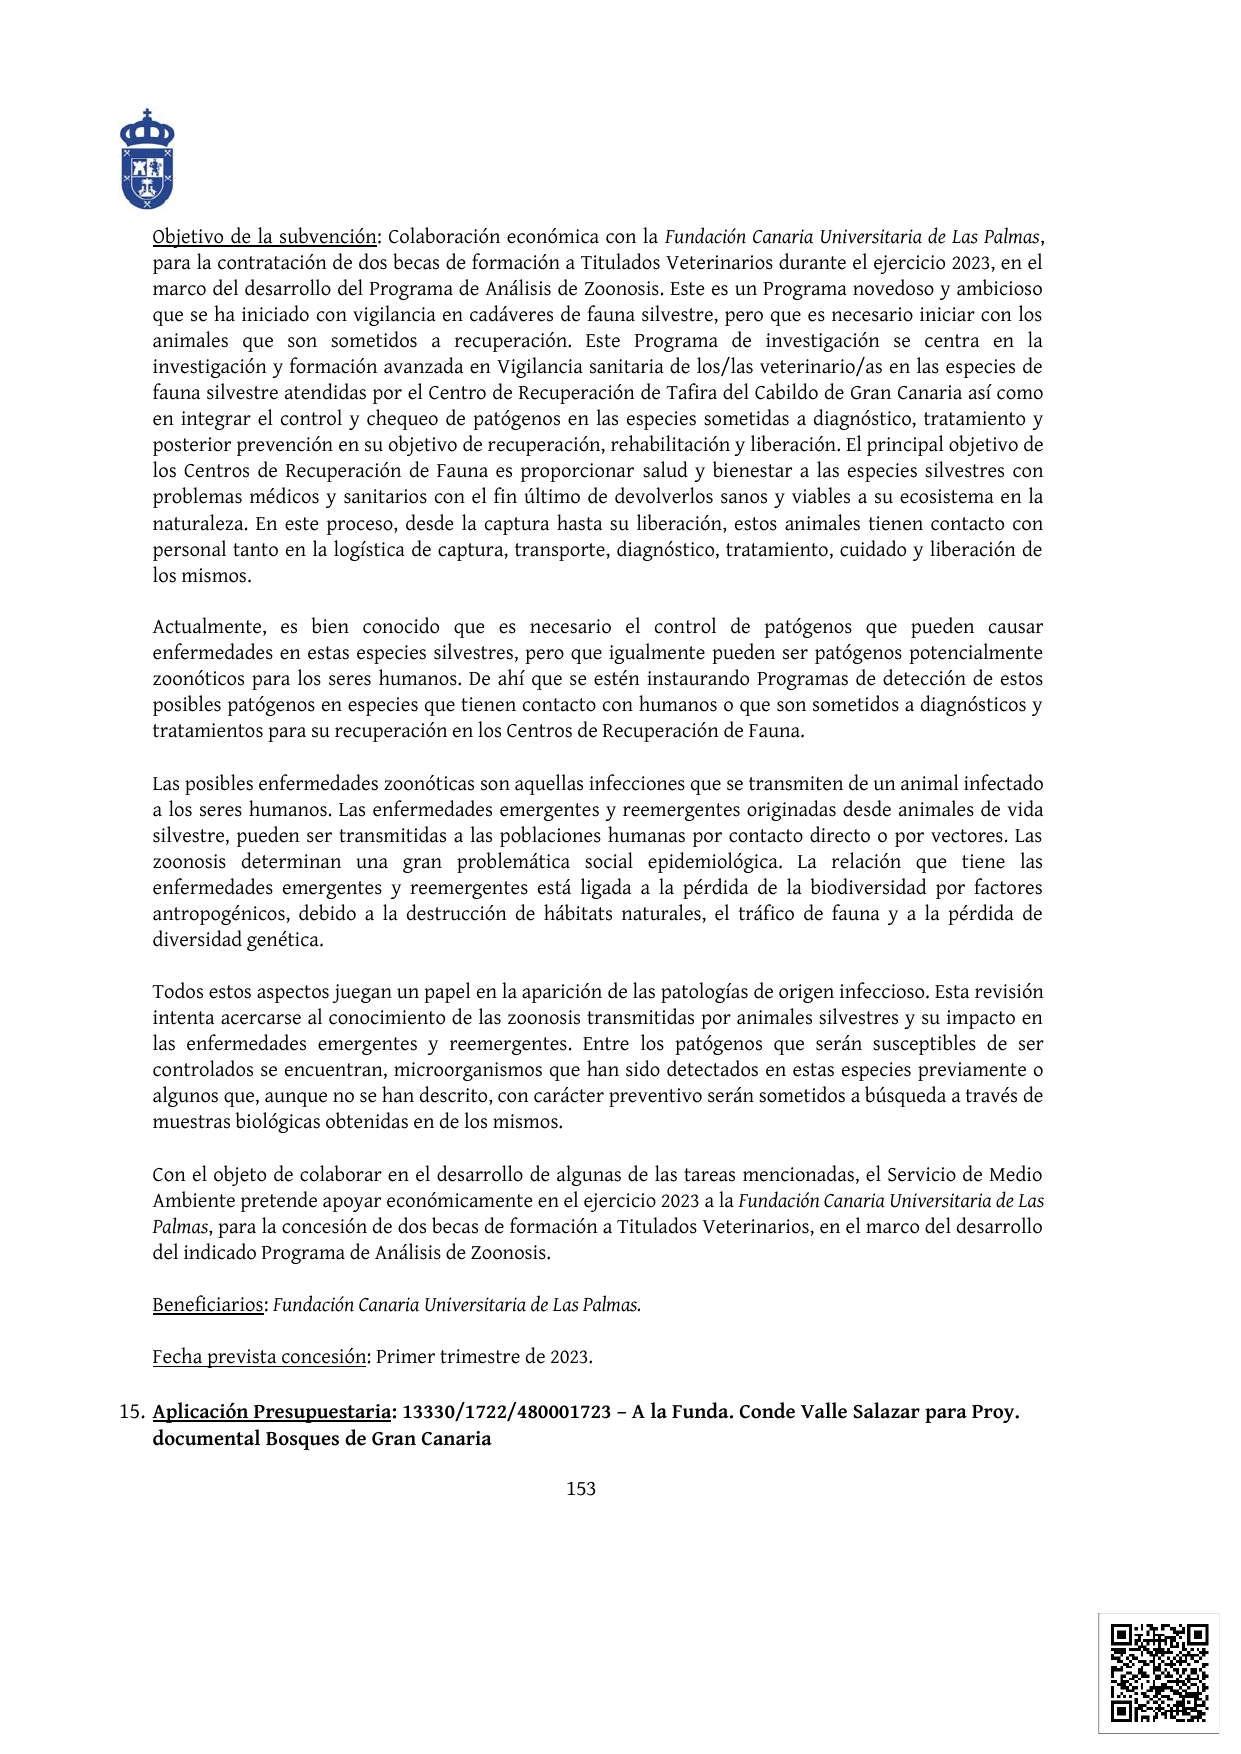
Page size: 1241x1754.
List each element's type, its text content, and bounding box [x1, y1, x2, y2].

text Beneficiarios: Fundación Canaria Universitaria de Las Palmas. [152, 1293, 1109, 1317]
text Las posibles enfermedades zoonóticas son aquellas infecciones que se transmiten de un animal infectado a los seres humanos. Las enfermedades emergentes y reemergentes originadas desde animales de vida silvestre, pueden ser transmitidas a las poblaciones humanas por contacto directo o por vectores. Las zoonosis determinan una gran problemática social epidemiológica. La relación que tiene las enfermedades emergentes y reemergentes está ligada a la pérdida de la biodiversidad por factores antropogénicos, debido a la destrucción de hábitats naturales, el tráfico de fauna y a la pérdida de diversidad genética. [152, 772, 1044, 952]
text Fecha prevista concesión: Primer trimestre de 2023. [152, 1346, 1109, 1370]
text Actualmente, es bien conocido que es necesario el control de patógenos que pueden causar enfermedades en estas especies silvestres, pero que igualmente pueden ser patógenos potencialmente zoonóticos para los seres humanos. De ahí que se estén instaurando Programas de detección de estos posibles patógenos en especies que tienen contacto con humanos o que son sometidos a diagnósticos y tratamientos para su recuperación en los Centros de Recuperación de Fauna. [152, 616, 1044, 744]
list Aplicación Presupuestaria: 13330/1722/480001723 – A la Funda. Conde Valle Salazar para Proy. documental Bosques de Gran Canaria [119, 1398, 1044, 1451]
text Con el objeto de colaborar en el desarrollo de algunas de las tareas mencionadas, el Servicio de Medio Ambiente pretende apoyar económicamente en el ejercicio 2023 a la Fundación Canaria Universitaria de Las Palmas, para la concesión de dos becas de formación a Titulados Veterinarios, en el marco del desarrollo del indicado Programa de Análisis de Zoonosis. [152, 1163, 1044, 1265]
text Objetivo de la subvención: Colaboración económica con la Fundación Canaria Universitaria de Las Palmas, para la contratación de dos becas de formación a Titulados Veterinarios durante el ejercicio 2023, en el marco del desarrollo del Programa de Análisis de Zoonosis. Este es un Programa novedoso y ambicioso que se ha iniciado con vigilancia en cadáveres de fauna silvestre, pero que es necesario iniciar con los animales que son sometidos a recuperación. Este Programa de investigación se centra en la investigación y formación avanzada en Vigilancia sanitaria de los/las veterinario/as en las especies de fauna silvestre atendidas por el Centro de Recuperación de Tafira del Cabildo de Gran Canaria así como en integrar el control y chequeo de patógenos en las especies sometidas a diagnóstico, tratamiento y posterior prevención en su objetivo de recuperación, rehabilitación y liberación. El principal objetivo de los Centros de Recuperación de Fauna es proporcionar salud y bienestar a las especies silvestres con problemas médicos y sanitarios con el fin último de devolverlos sanos y viables a su ecosistema en la naturaleza. En este proceso, desde la captura hasta su liberación, estos animales tienen contacto con personal tanto en la logística de captura, transporte, diagnóstico, tratamiento, cuidado y liberación de los mismos. [152, 225, 1045, 588]
picture [1098, 1613, 1220, 1734]
subtitle 153 [147, 1476, 1015, 1501]
picture [118, 107, 176, 210]
text Todos estos aspectos juegan un papel en la aparición de las patologías de origen infeccioso. Esta revisión intenta acercarse al conocimiento de las zoonosis transmitidas por animales silvestres y su impacto en las enfermedades emergentes y reemergentes. Entre los patógenos que serán susceptibles de ser controlados se encuentran, microorganismos que han sido detectados en estas especies previamente o algunos que, aunque no se han descrito, con carácter preventivo serán sometidos a búsqueda a través de muestras biológicas obtenidas en de los mismos. [152, 980, 1045, 1135]
